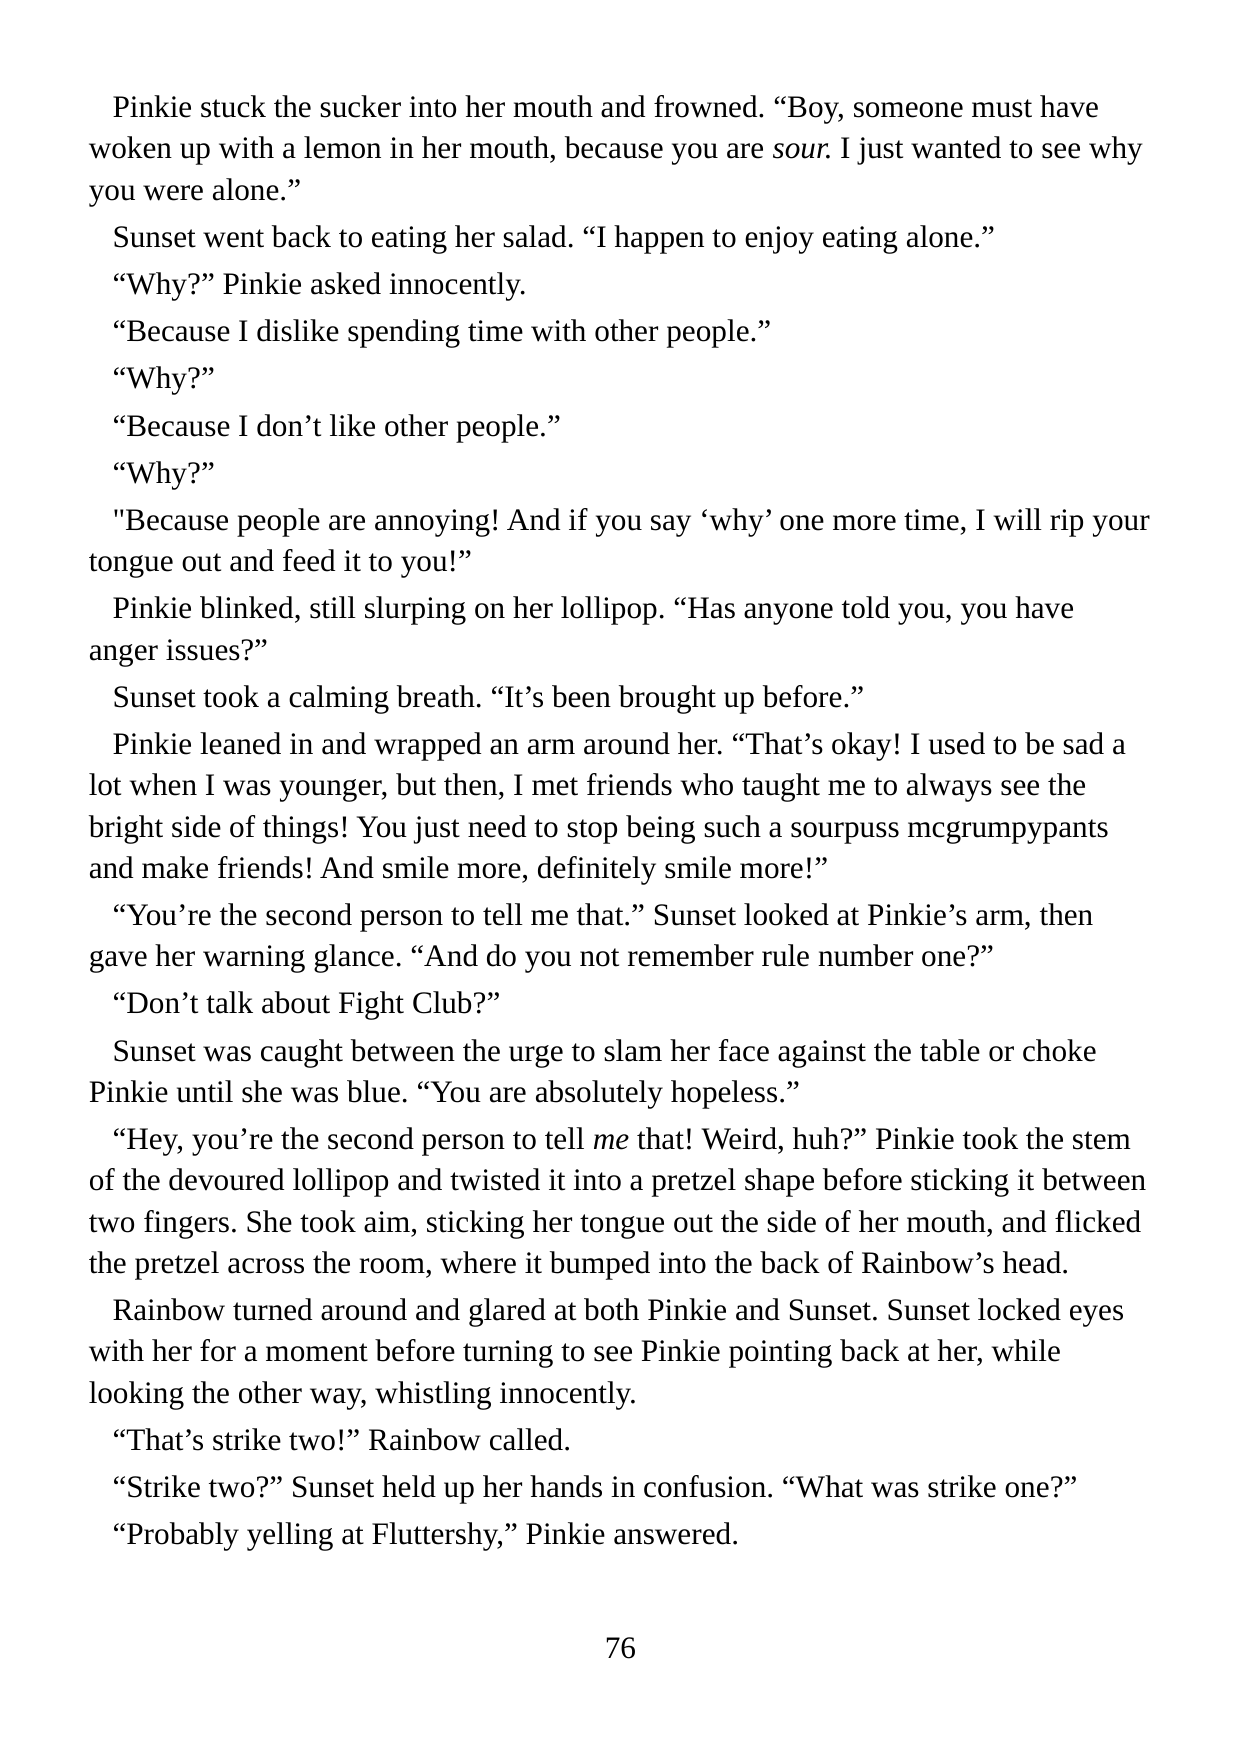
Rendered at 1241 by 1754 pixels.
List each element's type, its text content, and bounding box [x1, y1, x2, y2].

text “Hey, you’re the second person to tell me that! Weird, huh?” Pinkie took the stem of the devoured lollipop and twisted it into a pretzel shape before sticking it between two fingers. She took aim, sticking her tongue out the side of her mouth, and flicked the pretzel across the room, where it bumped into the back of Rainbow’s head. [88, 1120, 1152, 1280]
text Pinkie leaned in and wrapped an arm around her. “That’s okay! I used to be sad a lot when I was younger, but then, I met friends who taught me to always see the bright side of things! You just need to stop being such a sourpuss mcgrumpypants and make friends! And smile more, definitely smile more!” [88, 725, 1152, 885]
text “Why?” [88, 454, 1152, 490]
text “Don’t talk about Fight Club?” [88, 985, 1152, 1021]
text “Because I dislike spending time with other people.” [88, 313, 1152, 348]
text “Because I don’t like other people.” [88, 407, 1152, 443]
text “That’s strike two!” Rainbow called. [88, 1421, 1152, 1457]
text Sunset was caught between the urge to slam her face against the table or choke Pinkie until she was blue. “You are absolutely hopeless.” [88, 1032, 1152, 1109]
text Sunset went back to eating her salad. “I happen to enjoy eating alone.” [88, 218, 1152, 254]
text "Because people are annoying! And if you say ‘why’ one more time, I will rip your tongue out and feed it to you!” [88, 501, 1152, 578]
text Rainbow turned around and glared at both Pinkie and Sunset. Sunset locked eyes with her for a moment before turning to see Pinkie pointing back at her, while looking the other way, whistling innocently. [88, 1291, 1152, 1410]
text “Why?” [88, 360, 1152, 396]
text “Why?” Pinkie asked innocently. [88, 265, 1152, 301]
text “You’re the second person to tell me that.” Sunset looked at Pinkie’s arm, then gave her warning glance. “And do you not remember rule number one?” [88, 896, 1152, 973]
text Pinkie stuck the sucker into her mouth and frowned. “Boy, someone must have woken up with a lemon in her mouth, because you are sour. I just wanted to see why you were alone.” [88, 88, 1152, 207]
text “Probably yelling at Fluttershy,” Pinkie answered. [88, 1515, 1152, 1551]
text “Strike two?” Sunset held up her hands in confusion. “What was strike one?” [88, 1468, 1152, 1504]
text Sunset took a calming breath. “It’s been brought up before.” [88, 678, 1152, 714]
text Pinkie blinked, still slurping on her lollipop. “Has anyone told you, you have anger issues?” [88, 590, 1152, 667]
